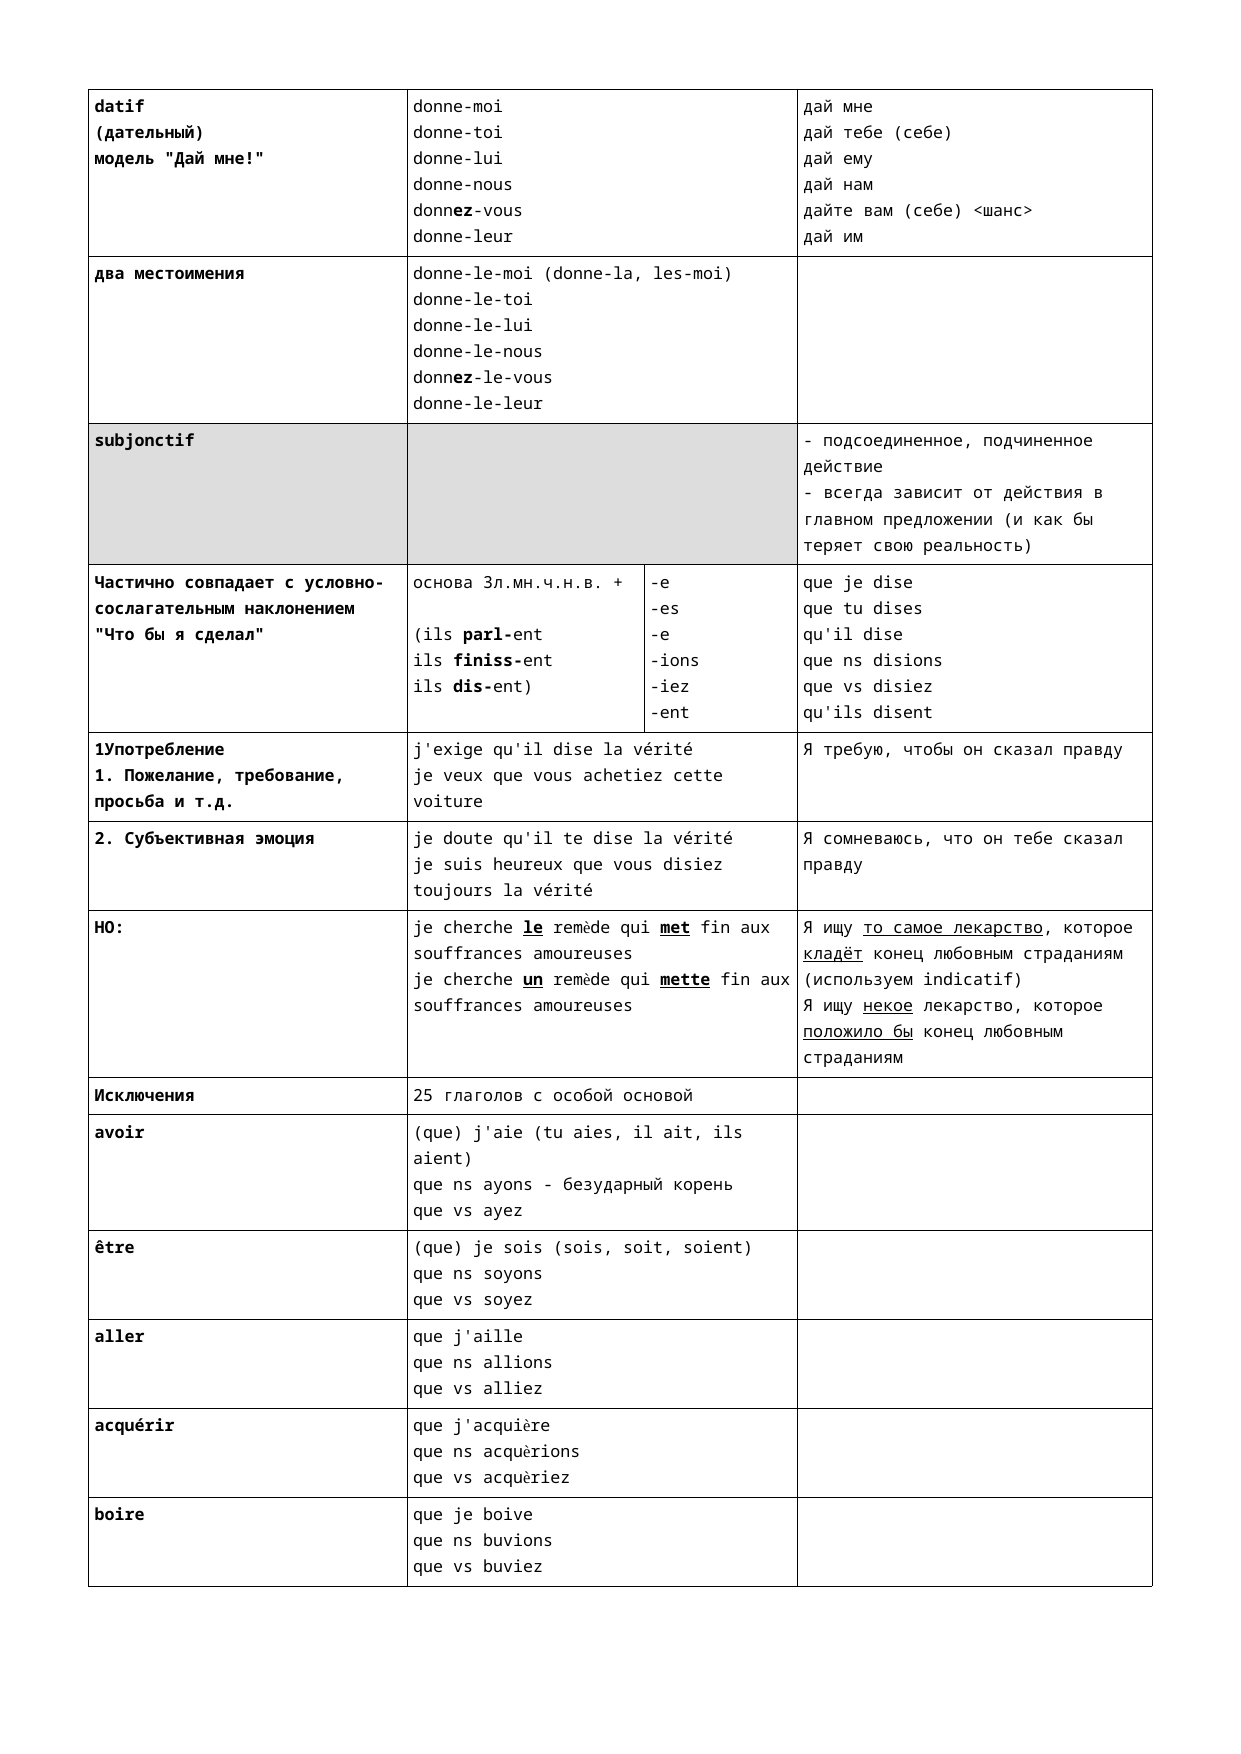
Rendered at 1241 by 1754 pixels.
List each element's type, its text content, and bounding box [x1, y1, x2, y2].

table_cell [798, 1078, 1152, 1114]
table_cell (que) j'aie (tu aies, il ait, ils aient) que ns ayons - безударный корень que vs ayez [408, 1115, 797, 1229]
table_cell [798, 1498, 1152, 1586]
table_cell acquérir [89, 1409, 407, 1497]
table_cell 25 глаголов с особой основой [408, 1078, 797, 1114]
table_cell [798, 1409, 1152, 1497]
table_cell дай мне дай тебе (себе) дай ему дай нам дайте вам (себе) <шанс> дай им [798, 90, 1152, 256]
table_cell [798, 1115, 1152, 1229]
table_cell j'exige qu'il dise la vérité je veux que vous achetiez cette voiture [408, 733, 797, 821]
table_cell [798, 257, 1152, 423]
table_cell Исключения [89, 1078, 407, 1114]
table_cell datif (дательный) модель "Дай мне!" [89, 90, 407, 256]
table_cell основа 3л.мн.ч.н.в. + (ils parl-ent ils finiss-ent ils dis-ent) [408, 565, 644, 732]
table_cell Я сомневаюсь, что он тебе сказал правду [798, 822, 1152, 910]
table_cell -e -es -e -ions -iez -ent [645, 565, 797, 732]
table_cell НО: [89, 911, 407, 1077]
table_cell два местоимения [89, 257, 407, 423]
table_cell - подсоединенное, подчиненное действие - всегда зависит от действия в главном предложении (и как бы теряет свою реальность) [798, 424, 1152, 564]
table_cell 1Употребление 1. Пожелание, требование, просьба и т.д. [89, 733, 407, 821]
table_cell être [89, 1231, 407, 1319]
table_cell aller [89, 1320, 407, 1408]
table_cell je cherche le remède qui met fin aux souffrances amoureuses je cherche un remède qui mette fin aux souffrances amoureuses [408, 911, 797, 1077]
table_cell donne-moi donne-toi donne-lui donne-nous donnez-vous donne-leur [408, 90, 797, 256]
table_cell que j'aille que ns allions que vs alliez [408, 1320, 797, 1408]
table_cell subjonctif [89, 424, 407, 564]
table_cell [798, 1320, 1152, 1408]
table_cell 2. Субъективная эмоция [89, 822, 407, 910]
table_cell Частично совпадает с условно-сослагательным наклонением "Что бы я сделал" [89, 565, 407, 732]
table_cell Я требую, чтобы он сказал правду [798, 733, 1152, 821]
table_cell avoir [89, 1115, 407, 1229]
table_cell donne-le-moi (donne-la, les-moi) donne-le-toi donne-le-lui donne-le-nous donnez-le-vous donne-le-leur [408, 257, 797, 423]
table_cell que je dise que tu dises qu'il dise que ns disions que vs disiez qu'ils disent [798, 565, 1152, 732]
table_cell [408, 424, 797, 564]
table_cell (que) je sois (sois, soit, soient) que ns soyons que vs soyez [408, 1231, 797, 1319]
table_cell boire [89, 1498, 407, 1586]
table_cell [798, 1231, 1152, 1319]
table_cell que j'acquière que ns acquèrions que vs acquèriez [408, 1409, 797, 1497]
table_cell que je boive que ns buvions que vs buviez [408, 1498, 797, 1586]
table_cell je doute qu'il te dise la vérité je suis heureux que vous disiez toujours la vérité [408, 822, 797, 910]
table_cell Я ищу то самое лекарство, которое кладёт конец любовным страданиям (используем indicatif) Я ищу некое лекарство, которое положило бы конец любовным страданиям [798, 911, 1152, 1077]
